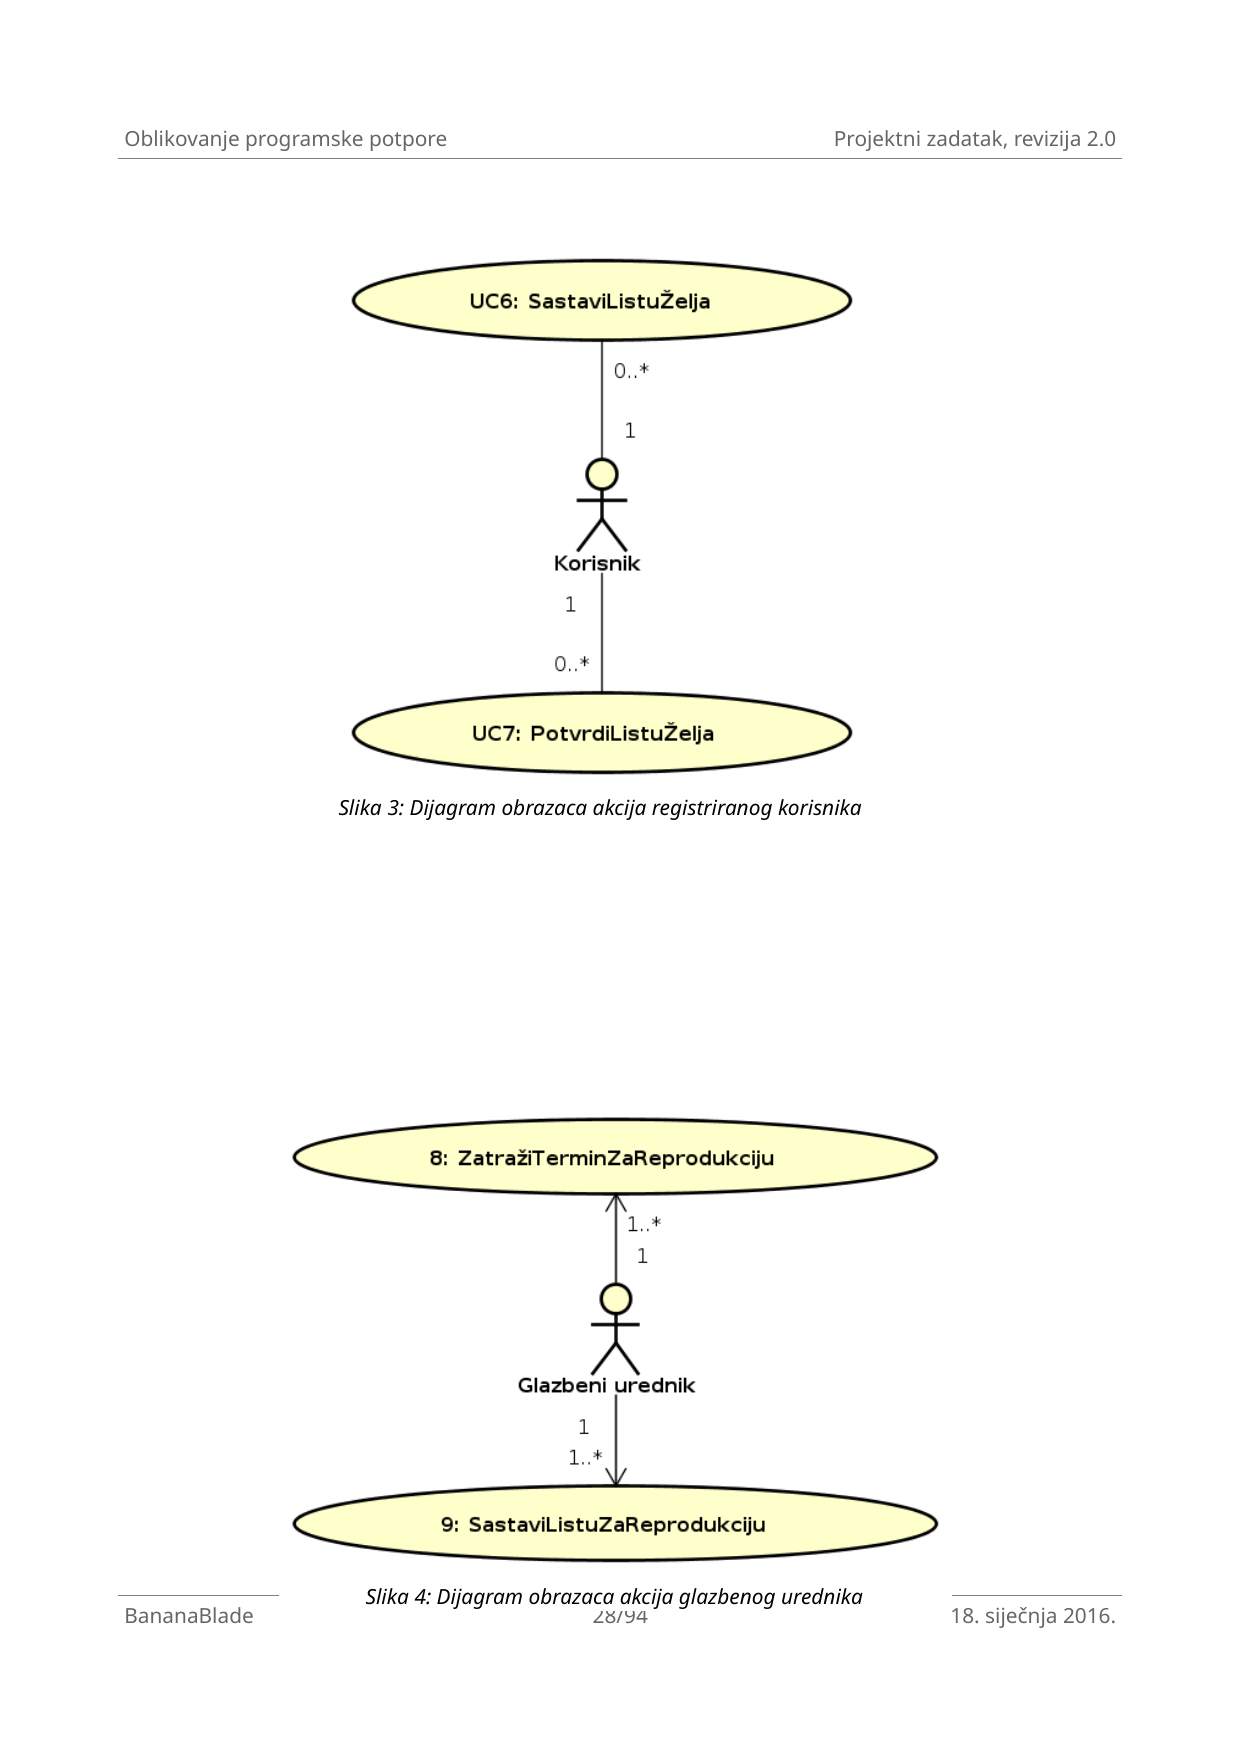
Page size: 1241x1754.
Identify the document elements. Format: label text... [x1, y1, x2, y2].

text Slika 4: Dijagram obrazaca akcija glazbenog urednika [279, 1577, 952, 1611]
picture [278, 1103, 953, 1577]
text Slika 3: Dijagram obrazaca akcija registriranog korisnika [337, 788, 865, 821]
picture [337, 244, 866, 788]
